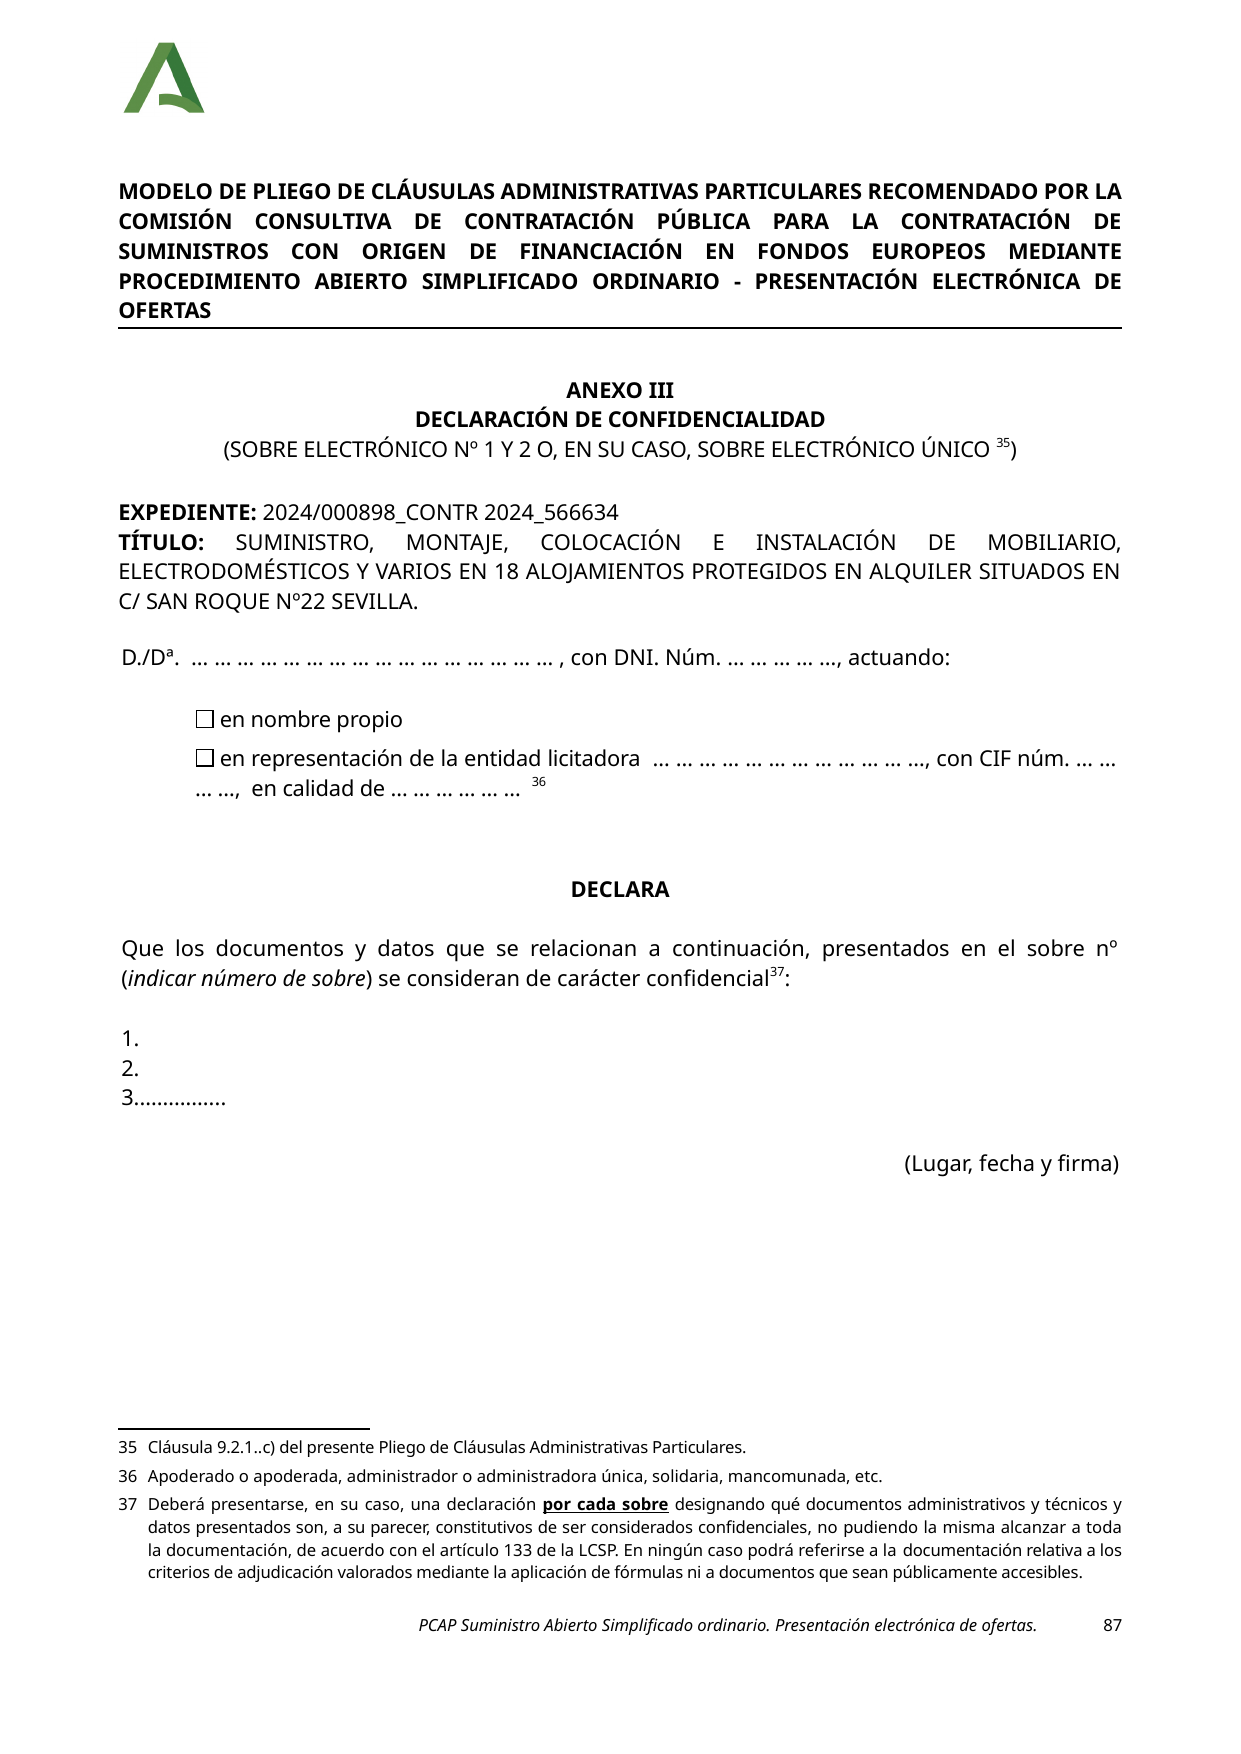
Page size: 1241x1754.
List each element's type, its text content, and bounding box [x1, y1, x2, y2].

text Que los documentos y datos que se relacionan a continuación, presentados en el sobre nº (indicar número de sobre) se consideran de carácter confidencial: [118, 933, 1122, 993]
text DECLARACIÓN DE CONFIDENCIALIDAD [118, 404, 1122, 434]
text Deberá presentarse, en su caso, una declaración por cada sobre designando qué documentos administrativos y técnicos y datos presentados son, a su parecer, constitutivos de ser considerados confidenciales, no pudiendo la misma alcanzar a toda la documentación, de acuerdo con el artículo 133 de la LCSP. En ningún caso podrá referirse a la documentación relativa a los criterios de adjudicación valorados mediante la aplicación de fórmulas ni a documentos que sean públicamente accesibles. [118, 1493, 1122, 1584]
picture [119, 38, 209, 117]
text Cláusula 9.2.1..c) del presente Pliego de Cláusulas Administrativas Particulares. [118, 1436, 1122, 1458]
text (Lugar, fecha y firma) [118, 1145, 1122, 1178]
text Apoderado o apoderada, administrador o administradora única, solidaria, mancomunada, etc. [118, 1464, 1122, 1487]
text en nombre propio [189, 704, 1122, 734]
text TÍTULO: SUMINISTRO, MONTAJE, COLOCACIÓN E INSTALACIÓN DE MOBILIARIO, ELECTRODOMÉSTICOS Y VARIOS EN 18 ALOJAMIENTOS PROTEGIDOS EN ALQUILER SITUADOS EN C/ SAN ROQUE Nº22 SEVILLA. [118, 527, 1122, 616]
text D./Dª. … … … … … … … … … … … … … … … … , con DNI. Núm. … … … … …, actuando: [118, 642, 1122, 671]
text EXPEDIENTE: 2024/000898_CONTR 2024_566634 [118, 497, 1122, 527]
text en representación de la entidad licitadora … … … … … … … … … … … …, con CIF núm. … … … …, en calidad de … … … … … … [192, 740, 1122, 805]
text DECLARA [118, 874, 1122, 904]
text 3.…………... [118, 1082, 1122, 1112]
text ANEXO III [118, 372, 1122, 404]
text 1. [118, 1023, 1122, 1053]
text (SOBRE ELECTRÓNICO Nº 1 Y 2 O, EN SU CASO, SOBRE ELECTRÓNICO ÚNICO ) [118, 434, 1122, 464]
text 2. [118, 1053, 1122, 1082]
text MODELO DE PLIEGO DE CLÁUSULAS ADMINISTRATIVAS PARTICULARES RECOMENDADO POR LA COMISIÓN CONSULTIVA DE CONTRATACIÓN PÚBLICA PARA LA CONTRATACIÓN DE SUMINISTROS CON ORIGEN DE FINANCIACIÓN EN FONDOS EUROPEOS MEDIANTE PROCEDIMIENTO ABIERTO SIMPLIFICADO ORDINARIO - PRESENTACIÓN ELECTRÓNICA DE OFERTAS [118, 176, 1122, 327]
